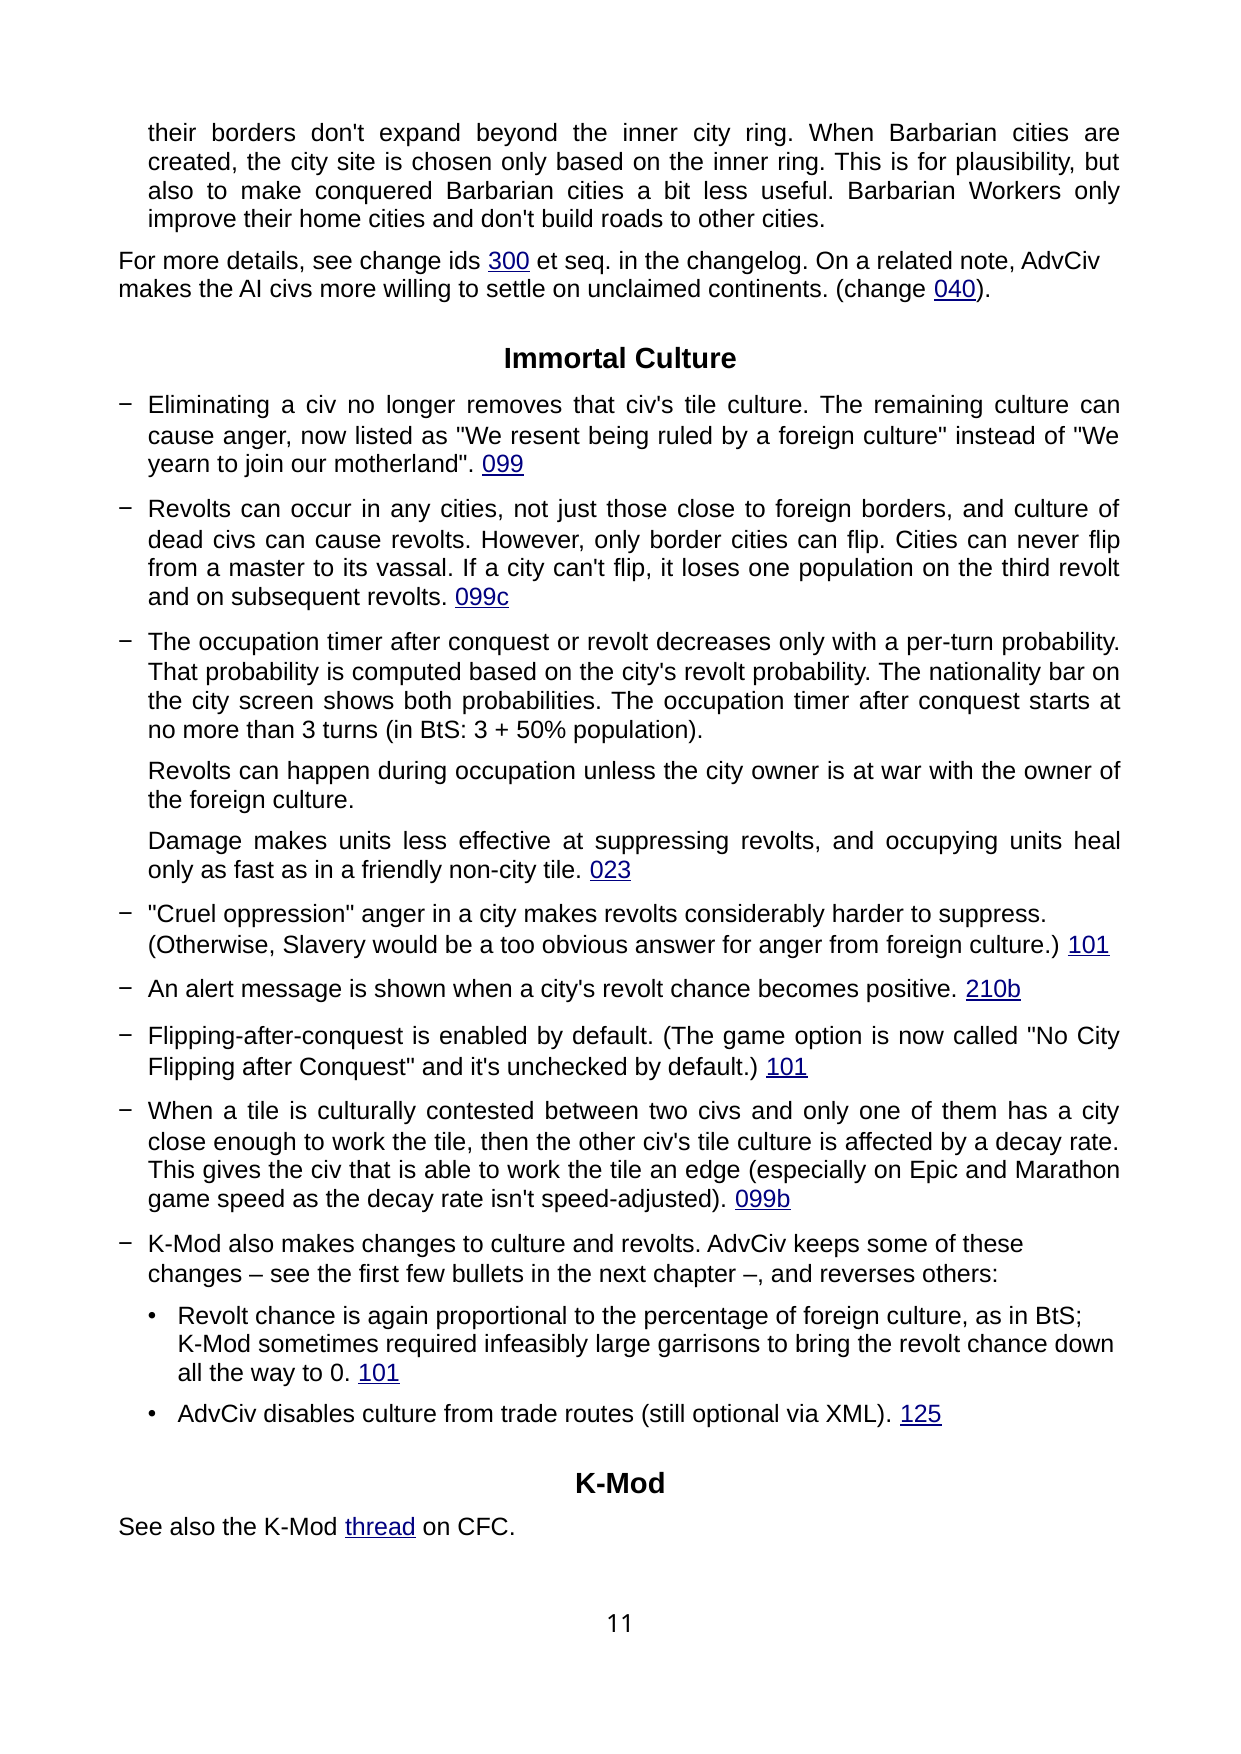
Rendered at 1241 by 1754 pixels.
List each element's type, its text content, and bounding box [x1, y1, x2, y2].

list Revolts can occur in any cities, not just those close to foreign borders, and culture of dead civs can cause revolts. However, only border cities can flip. Cities can never flip from a master to its vassal. If a city can't flip, it loses one population on the third revolt and on subsequent revolts. 099c [118, 491, 1122, 611]
text See also the K-Mod thread on CFC. [118, 1512, 1122, 1540]
list Revolt chance is again proportional to the percentage of foreign culture, as in BtS; K-Mod sometimes required infeasibly large garrisons to bring the revolt chance down all the way to 0. 101 [148, 1301, 1122, 1387]
subtitle K-Mod [118, 1466, 1122, 1499]
list An alert message is shown when a city's revolt chance becomes positive. 210b [118, 971, 1122, 1005]
list their borders don't expand beyond the inner city ring. When Barbarian cities are created, the city site is chosen only based on the inner ring. This is for plausibility, but also to make conquered Barbarian cities a bit less useful. Barbarian Workers only improve their home cities and don't build roads to other cities. [118, 118, 1122, 233]
list AdvCiv disables culture from trade routes (still optional via XML). 125 [148, 1399, 1122, 1428]
list "Cruel oppression" anger in a city makes revolts considerably harder to suppress. (Otherwise, Slavery would be a too obvious answer for anger from foreign culture.) 101 [118, 896, 1122, 959]
list Damage makes units less effective at suppressing revolts, and occupying units heal only as fast as in a friendly non-city tile. 023 [118, 826, 1122, 883]
list The occupation timer after conquest or revolt decreases only with a per-turn probability. That probability is computed based on the city's revolt probability. The nationality bar on the city screen shows both probabilities. The occupation timer after conquest starts at no more than 3 turns (in BtS: 3 + 50% population). [118, 623, 1122, 744]
list Revolts can happen during occupation unless the city owner is at war with the owner of the foreign culture. [118, 756, 1122, 813]
list Eliminating a civ no longer removes that civ's tile culture. The remaining culture can cause anger, now listed as "We resent being ruled by a foreign culture" instead of "We yearn to join our motherland". 099 [118, 387, 1122, 478]
list When a tile is culturally contested between two civs and only one of them has a city close enough to work the tile, then the other civ's tile culture is affected by a decay rate. This gives the civ that is able to work the tile an edge (especially on Epic and Marathon game speed as the decay rate isn't speed-adjusted). 099b [118, 1093, 1122, 1213]
subtitle Immortal Culture [118, 341, 1122, 374]
text For more details, see change ids 300 et seq. in the changelog. On a related note, AdvCiv makes the AI civs more willing to settle on unclaimed continents. (change 040). [118, 246, 1122, 303]
list K-Mod also makes changes to culture and revolts. AdvCiv keeps some of these changes – see the first few bullets in the next chapter –, and reverses others: [118, 1225, 1122, 1288]
list Flipping-after-conquest is enabled by default. (The game option is now called "No City Flipping after Conquest" and it's unchecked by default.) 101 [118, 1017, 1122, 1080]
